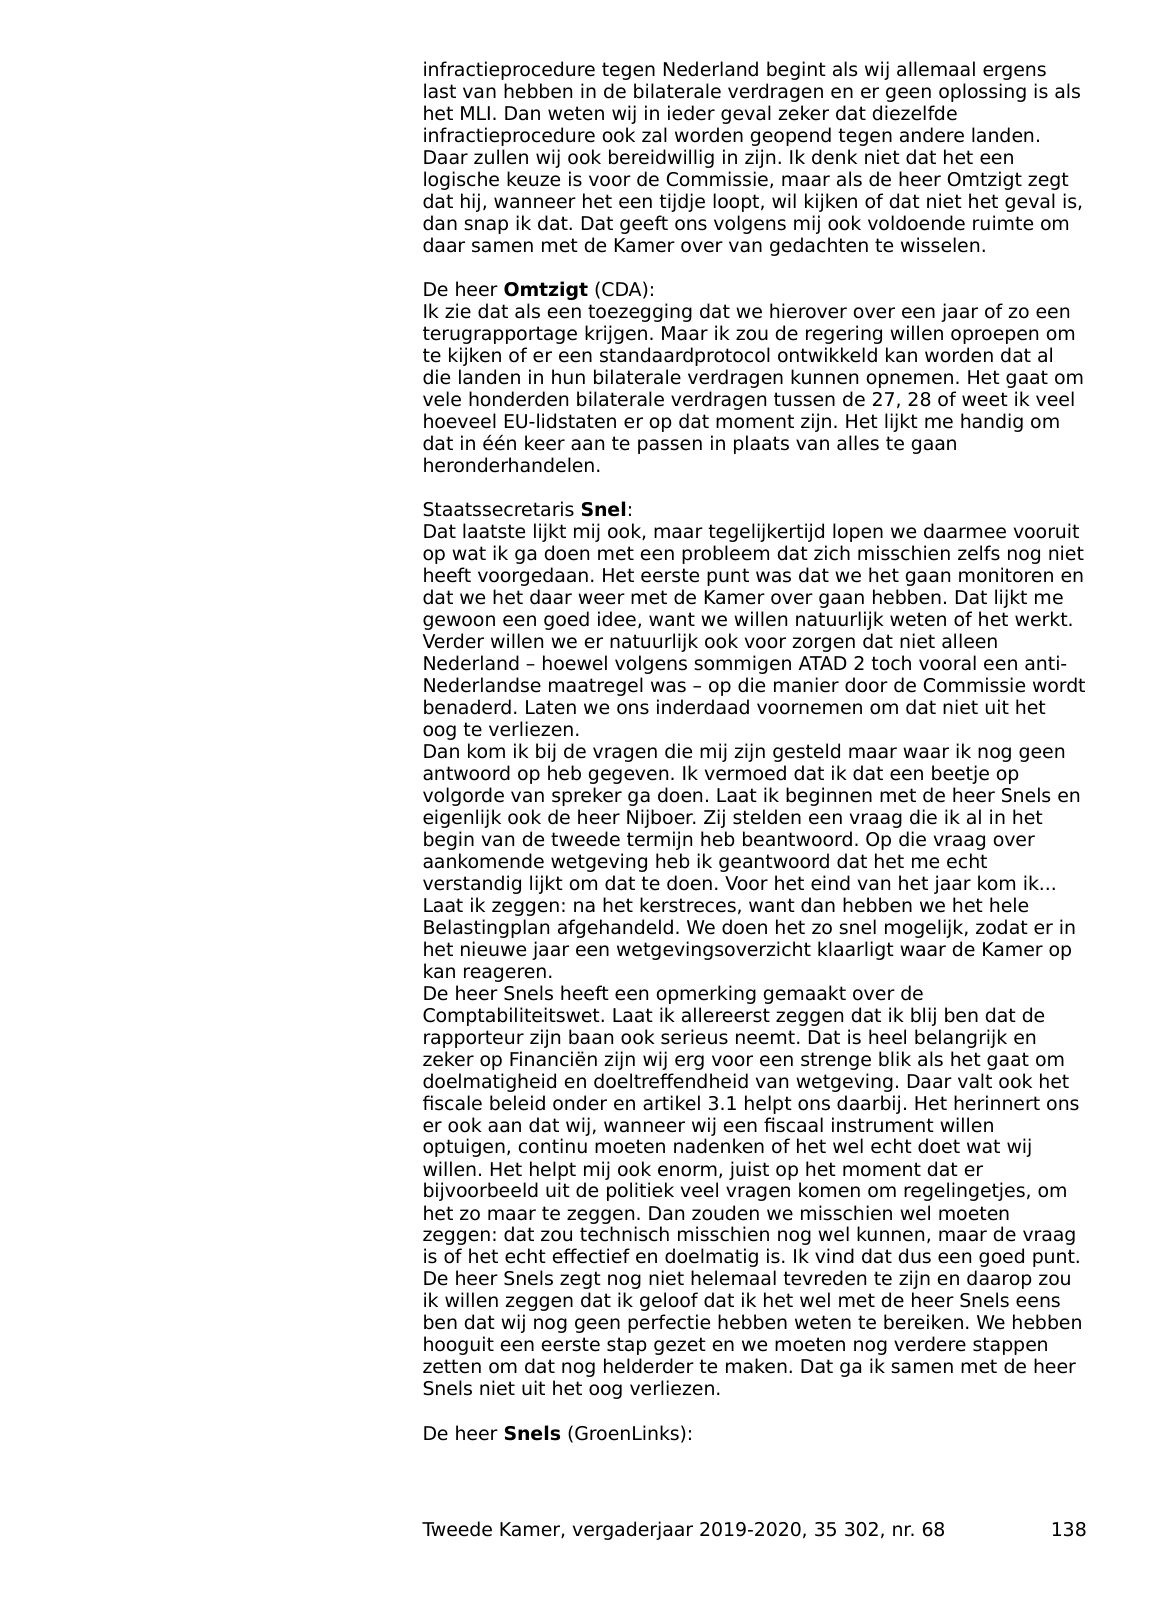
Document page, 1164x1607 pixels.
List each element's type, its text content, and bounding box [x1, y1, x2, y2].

text De heer Snels (GroenLinks): [422, 1422, 1087, 1444]
text infractieprocedure tegen Nederland begint als wij allemaal ergens last van hebben in de bilaterale verdragen en er geen oplossing is als het MLI. Dan weten wij in ieder geval zeker dat diezelfde infractieprocedure ook zal worden geopend tegen andere landen. Daar zullen wij ook bereidwillig in zijn. Ik denk niet dat het een logische keuze is voor de Commissie, maar als de heer Omtzigt zegt dat hij, wanneer het een tijdje loopt, wil kijken of dat niet het geval is, dan snap ik dat. Dat geeft ons volgens mij ook voldoende ruimte om daar samen met de Kamer over van gedachten te wisselen. [422, 59, 1087, 257]
text Staatssecretaris Snel: [422, 499, 1087, 521]
text Dat laatste lijkt mij ook, maar tegelijkertijd lopen we daarmee vooruit op wat ik ga doen met een probleem dat zich misschien zelfs nog niet heeft voorgedaan. Het eerste punt was dat we het gaan monitoren en dat we het daar weer met de Kamer over gaan hebben. Dat lijkt me gewoon een goed idee, want we willen natuurlijk weten of het werkt. Verder willen we er natuurlijk ook voor zorgen dat niet alleen Nederland – hoewel volgens sommigen ATAD 2 toch vooral een anti-Nederlandse maatregel was – op die manier door de Commissie wordt benaderd. Laten we ons inderdaad voornemen om dat niet uit het oog te verliezen. [422, 521, 1087, 741]
text Ik zie dat als een toezegging dat we hierover over een jaar of zo een terugrapportage krijgen. Maar ik zou de regering willen oproepen om te kijken of er een standaardprotocol ontwikkeld kan worden dat al die landen in hun bilaterale verdragen kunnen opnemen. Het gaat om vele honderden bilaterale verdragen tussen de 27, 28 of weet ik veel hoeveel EU-lidstaten er op dat moment zijn. Het lijkt me handig om dat in één keer aan te passen in plaats van alles te gaan heronderhandelen. [422, 301, 1087, 477]
text De heer Snels heeft een opmerking gemaakt over de Comptabiliteitswet. Laat ik allereerst zeggen dat ik blij ben dat de rapporteur zijn baan ook serieus neemt. Dat is heel belangrijk en zeker op Financiën zijn wij erg voor een strenge blik als het gaat om doelmatigheid en doeltreffendheid van wetgeving. Daar valt ook het fiscale beleid onder en artikel 3.1 helpt ons daarbij. Het herinnert ons er ook aan dat wij, wanneer wij een fiscaal instrument willen optuigen, continu moeten nadenken of het wel echt doet wat wij willen. Het helpt mij ook enorm, juist op het moment dat er bijvoorbeeld uit de politiek veel vragen komen om regelingetjes, om het zo maar te zeggen. Dan zouden we misschien wel moeten zeggen: dat zou technisch misschien nog wel kunnen, maar de vraag is of het echt effectief en doelmatig is. Ik vind dat dus een goed punt. De heer Snels zegt nog niet helemaal tevreden te zijn en daarop zou ik willen zeggen dat ik geloof dat ik het wel met de heer Snels eens ben dat wij nog geen perfectie hebben weten te bereiken. We hebben hooguit een eerste stap gezet en we moeten nog verdere stappen zetten om dat nog helderder te maken. Dat ga ik samen met de heer Snels niet uit het oog verliezen. [422, 983, 1087, 1400]
text Dan kom ik bij de vragen die mij zijn gesteld maar waar ik nog geen antwoord op heb gegeven. Ik vermoed dat ik dat een beetje op volgorde van spreker ga doen. Laat ik beginnen met de heer Snels en eigenlijk ook de heer Nijboer. Zij stelden een vraag die ik al in het begin van de tweede termijn heb beantwoord. Op die vraag over aankomende wetgeving heb ik geantwoord dat het me echt verstandig lijkt om dat te doen. Voor het eind van het jaar kom ik... Laat ik zeggen: na het kerstreces, want dan hebben we het hele Belastingplan afgehandeld. We doen het zo snel mogelijk, zodat er in het nieuwe jaar een wetgevingsoverzicht klaarligt waar de Kamer op kan reageren. [422, 741, 1087, 983]
text De heer Omtzigt (CDA): [422, 279, 1087, 301]
